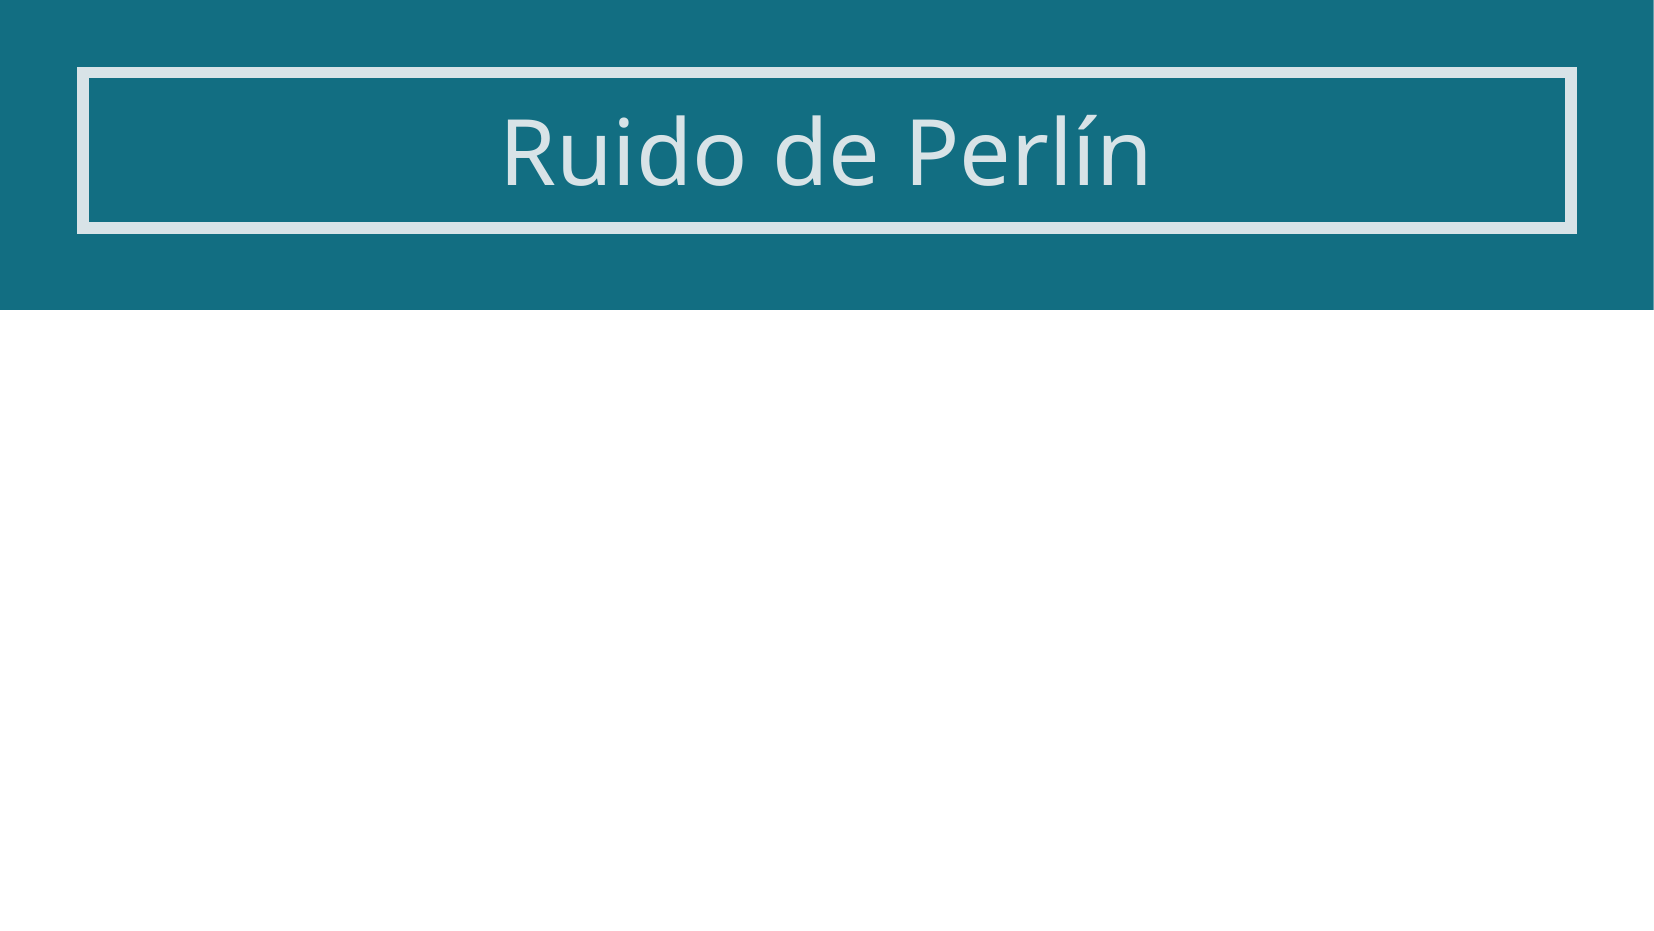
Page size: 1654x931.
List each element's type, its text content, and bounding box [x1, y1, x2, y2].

title Ruido de Perlín [82, 72, 1571, 228]
picture [0, 0, 1654, 931]
